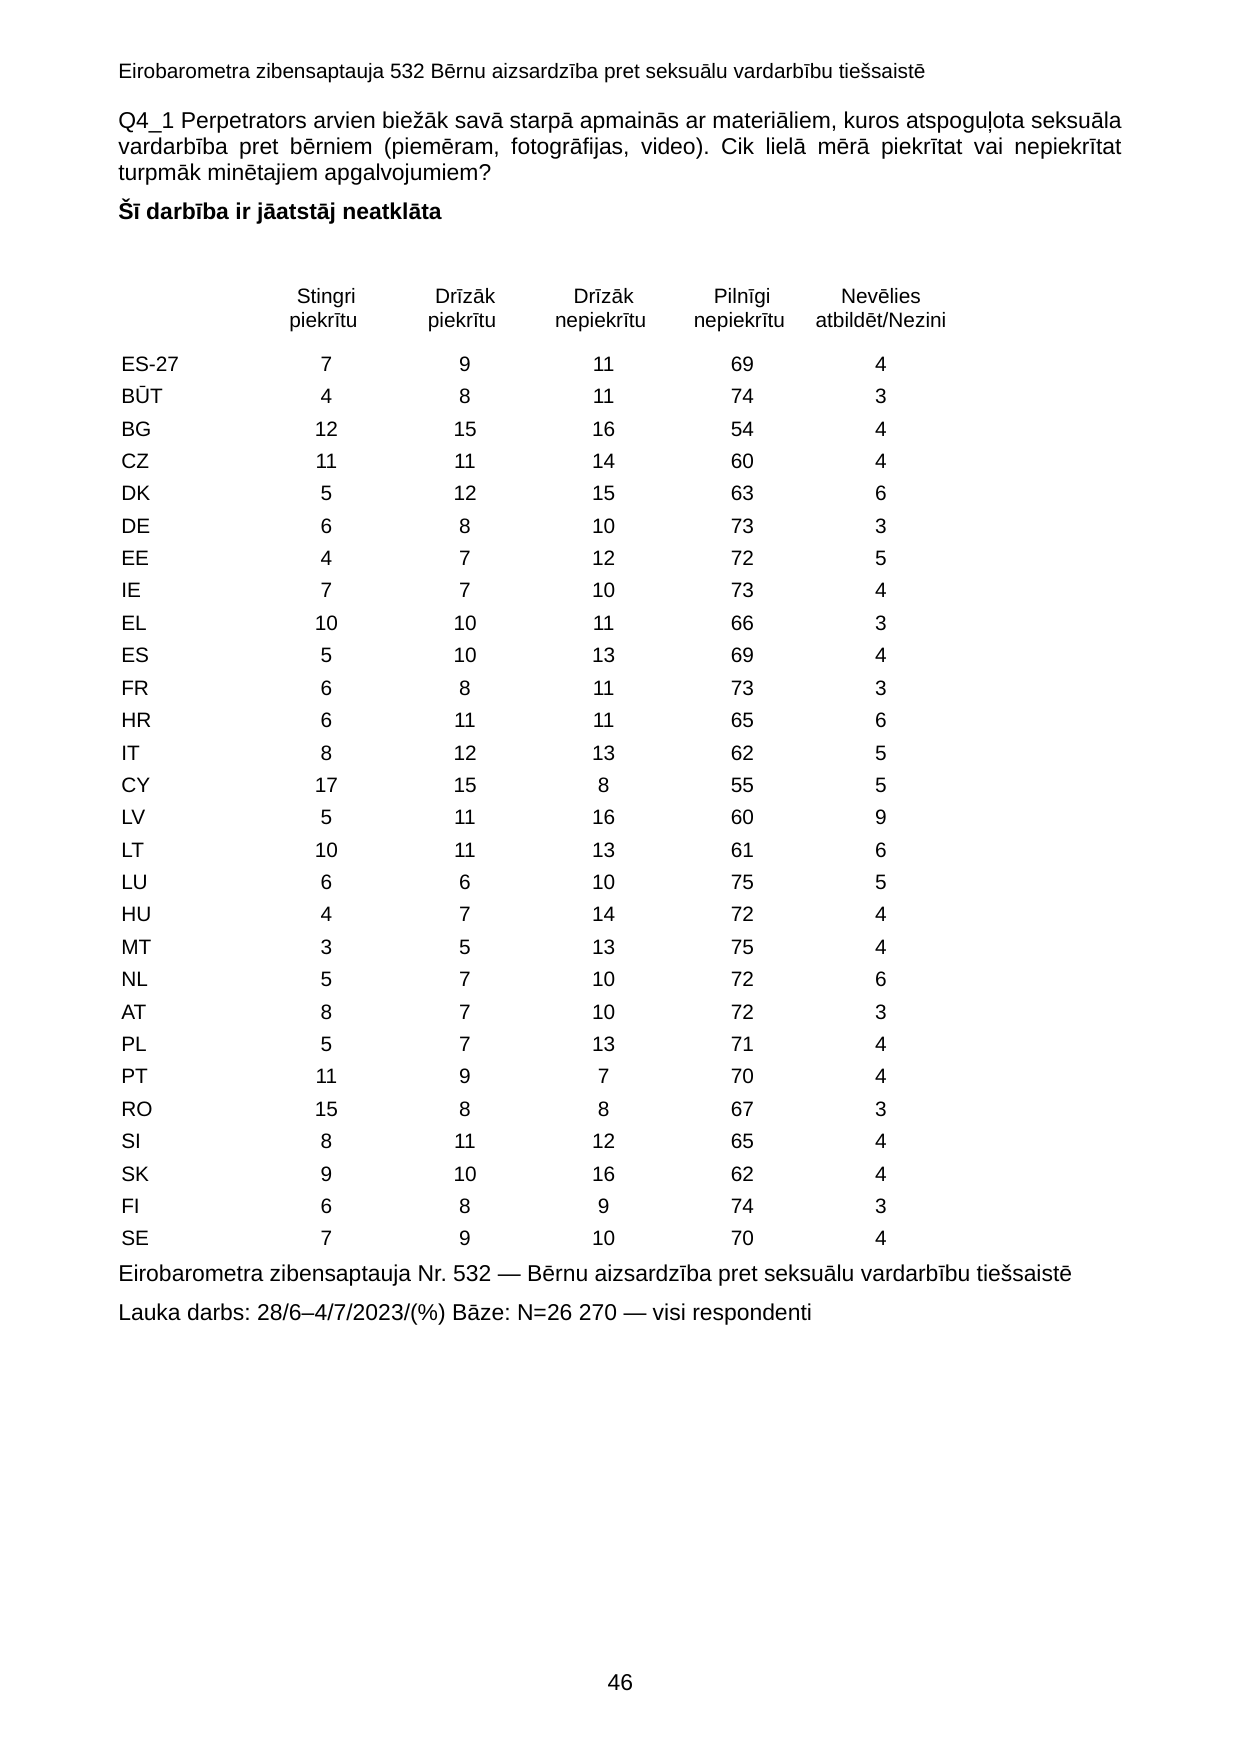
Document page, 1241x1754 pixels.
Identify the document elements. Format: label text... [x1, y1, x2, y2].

table_cell 7 [395, 574, 534, 607]
table_cell 6 [811, 477, 950, 509]
table_cell 12 [534, 1125, 673, 1157]
table_cell 11 [257, 1060, 395, 1092]
table_cell 5 [395, 931, 534, 963]
table_cell 6 [257, 866, 395, 898]
table_cell 62 [673, 736, 811, 768]
table_cell 11 [395, 801, 534, 833]
table_cell 6 [257, 509, 395, 542]
table_header Pilnīgi nepiekrītu [673, 268, 811, 347]
table_cell 10 [257, 833, 395, 866]
table_cell 16 [534, 801, 673, 833]
table_cell 7 [395, 1028, 534, 1060]
table_cell ES-27 [118, 348, 257, 380]
text Q4_1 Perpetrators arvien biežāk savā starpā apmainās ar materiāliem, kuros atspoguļota seksuāla vardarbība pret bērniem (piemēram, fotogrāfijas, video). Cik lielā mērā piekrītat vai nepiekrītat turpmāk minētajiem apgalvojumiem? [118, 107, 1122, 186]
table_cell 8 [395, 1093, 534, 1125]
table_cell HR [118, 704, 257, 736]
table_cell 3 [811, 1093, 950, 1125]
table_cell 6 [811, 833, 950, 866]
table_cell 10 [534, 995, 673, 1028]
table_cell 16 [534, 1157, 673, 1190]
table_cell 3 [811, 509, 950, 542]
table_cell 8 [395, 671, 534, 704]
table_cell 5 [811, 866, 950, 898]
table_cell LV [118, 801, 257, 833]
table_cell 6 [811, 963, 950, 995]
table_cell 10 [534, 509, 673, 542]
table_cell 73 [673, 509, 811, 542]
table_cell 13 [534, 1028, 673, 1060]
table_cell 73 [673, 574, 811, 607]
table_cell FI [118, 1190, 257, 1222]
table_cell SK [118, 1157, 257, 1190]
table_cell HU [118, 898, 257, 931]
table_cell 8 [395, 509, 534, 542]
table_cell 9 [534, 1190, 673, 1222]
table_cell 11 [257, 445, 395, 477]
table_cell 72 [673, 898, 811, 931]
table_cell 12 [534, 542, 673, 574]
table_cell 7 [395, 542, 534, 574]
table_cell 7 [395, 963, 534, 995]
table_cell MT [118, 931, 257, 963]
table_cell 61 [673, 833, 811, 866]
table_cell CZ [118, 445, 257, 477]
table_cell 9 [257, 1157, 395, 1190]
table_cell 4 [811, 1028, 950, 1060]
table_cell 70 [673, 1060, 811, 1092]
table_cell CY [118, 769, 257, 801]
table_cell 4 [811, 931, 950, 963]
table_header Drīzāk nepiekrītu [534, 268, 673, 347]
table_cell 75 [673, 866, 811, 898]
table_cell 4 [811, 1222, 950, 1254]
table_cell 6 [257, 671, 395, 704]
table_cell 74 [673, 1190, 811, 1222]
table_cell 4 [811, 574, 950, 607]
table_cell 4 [811, 348, 950, 380]
table_cell 8 [395, 1190, 534, 1222]
table_cell 6 [395, 866, 534, 898]
table_cell 3 [811, 671, 950, 704]
table_cell 65 [673, 704, 811, 736]
table_cell 65 [673, 1125, 811, 1157]
table_cell 74 [673, 380, 811, 412]
table_header [118, 268, 257, 347]
table_cell IT [118, 736, 257, 768]
table_cell FR [118, 671, 257, 704]
table_cell 8 [257, 1125, 395, 1157]
table_cell 6 [257, 704, 395, 736]
table_cell 12 [395, 477, 534, 509]
table_cell 3 [811, 607, 950, 639]
table_cell 60 [673, 445, 811, 477]
table_cell AT [118, 995, 257, 1028]
table_cell 7 [257, 348, 395, 380]
table_cell DK [118, 477, 257, 509]
table_cell 5 [811, 769, 950, 801]
table_cell 11 [395, 833, 534, 866]
table_cell 6 [811, 704, 950, 736]
table_cell 66 [673, 607, 811, 639]
table_cell 12 [257, 412, 395, 444]
table_cell 60 [673, 801, 811, 833]
table_cell 6 [257, 1190, 395, 1222]
table_cell 15 [534, 477, 673, 509]
table_cell 11 [534, 380, 673, 412]
text Šī darbība ir jāatstāj neatklāta [118, 198, 1122, 224]
table_cell RO [118, 1093, 257, 1125]
table_cell 15 [395, 412, 534, 444]
table_cell 14 [534, 898, 673, 931]
table_cell 14 [534, 445, 673, 477]
table_cell 5 [257, 477, 395, 509]
table_cell 11 [534, 704, 673, 736]
table_cell 9 [395, 1060, 534, 1092]
table_cell 5 [257, 801, 395, 833]
table_cell PL [118, 1028, 257, 1060]
table_cell 3 [811, 380, 950, 412]
table_cell 9 [395, 348, 534, 380]
table_cell EE [118, 542, 257, 574]
table_cell 12 [395, 736, 534, 768]
table_cell 7 [395, 898, 534, 931]
table_cell 4 [257, 898, 395, 931]
table_cell 11 [395, 704, 534, 736]
table_cell 4 [811, 898, 950, 931]
table_cell 71 [673, 1028, 811, 1060]
table_cell 13 [534, 833, 673, 866]
table_cell 4 [811, 412, 950, 444]
table_cell 15 [257, 1093, 395, 1125]
table_cell 4 [811, 639, 950, 671]
table_cell 7 [395, 995, 534, 1028]
table_cell 16 [534, 412, 673, 444]
table_cell 70 [673, 1222, 811, 1254]
table_cell 10 [395, 607, 534, 639]
table_cell NL [118, 963, 257, 995]
table_cell BŪT [118, 380, 257, 412]
table_cell BG [118, 412, 257, 444]
table_cell 15 [395, 769, 534, 801]
table_cell 3 [811, 995, 950, 1028]
table_cell 4 [811, 1157, 950, 1190]
table_cell 5 [257, 963, 395, 995]
table_cell 10 [534, 866, 673, 898]
table_cell 5 [257, 1028, 395, 1060]
table_cell SI [118, 1125, 257, 1157]
table_cell 9 [395, 1222, 534, 1254]
table_cell 75 [673, 931, 811, 963]
table_cell 7 [257, 574, 395, 607]
table_cell 13 [534, 639, 673, 671]
table_cell 5 [257, 639, 395, 671]
table_cell 72 [673, 542, 811, 574]
table_cell 54 [673, 412, 811, 444]
table_cell 10 [534, 1222, 673, 1254]
table_cell PT [118, 1060, 257, 1092]
table_cell 11 [395, 445, 534, 477]
table_header Nevēlies atbildēt/Nezini [811, 268, 950, 347]
table_cell 10 [257, 607, 395, 639]
table_cell SE [118, 1222, 257, 1254]
table_cell 17 [257, 769, 395, 801]
table_cell 8 [257, 995, 395, 1028]
table_cell 9 [811, 801, 950, 833]
table_cell 8 [395, 380, 534, 412]
table_cell 4 [811, 445, 950, 477]
table_cell 4 [257, 380, 395, 412]
table_cell 11 [534, 671, 673, 704]
table_cell 4 [811, 1125, 950, 1157]
table_cell 5 [811, 736, 950, 768]
table_header Stingri piekrītu [257, 268, 395, 347]
table_cell IE [118, 574, 257, 607]
table_cell 11 [534, 348, 673, 380]
table_cell 11 [395, 1125, 534, 1157]
table_cell 63 [673, 477, 811, 509]
table_cell 3 [257, 931, 395, 963]
table_cell 4 [257, 542, 395, 574]
table_cell 13 [534, 736, 673, 768]
table_cell 8 [534, 1093, 673, 1125]
table_cell 5 [811, 542, 950, 574]
table_cell 72 [673, 995, 811, 1028]
table_cell 11 [534, 607, 673, 639]
table_cell LT [118, 833, 257, 866]
table_cell 10 [534, 963, 673, 995]
table_cell 67 [673, 1093, 811, 1125]
table_cell LU [118, 866, 257, 898]
table_cell 55 [673, 769, 811, 801]
table_header Drīzāk piekrītu [395, 268, 534, 347]
table_cell 7 [257, 1222, 395, 1254]
table_cell 4 [811, 1060, 950, 1092]
table_cell 69 [673, 348, 811, 380]
table_cell 10 [534, 574, 673, 607]
text Lauka darbs: 28/6–4/7/2023/(%) Bāze: N=26 270 — visi respondenti [118, 1299, 1122, 1325]
table_cell 13 [534, 931, 673, 963]
table_cell 3 [811, 1190, 950, 1222]
table_cell ES [118, 639, 257, 671]
table_cell 73 [673, 671, 811, 704]
table_cell 10 [395, 639, 534, 671]
table_cell 8 [534, 769, 673, 801]
table_cell 69 [673, 639, 811, 671]
table_cell 8 [257, 736, 395, 768]
table_cell EL [118, 607, 257, 639]
table_cell DE [118, 509, 257, 542]
text Eirobarometra zibensaptauja Nr. 532 — Bērnu aizsardzība pret seksuālu vardarbību tiešsaistē [118, 1260, 1122, 1287]
table_cell 10 [395, 1157, 534, 1190]
table_cell 7 [534, 1060, 673, 1092]
table_cell 72 [673, 963, 811, 995]
table_cell 62 [673, 1157, 811, 1190]
